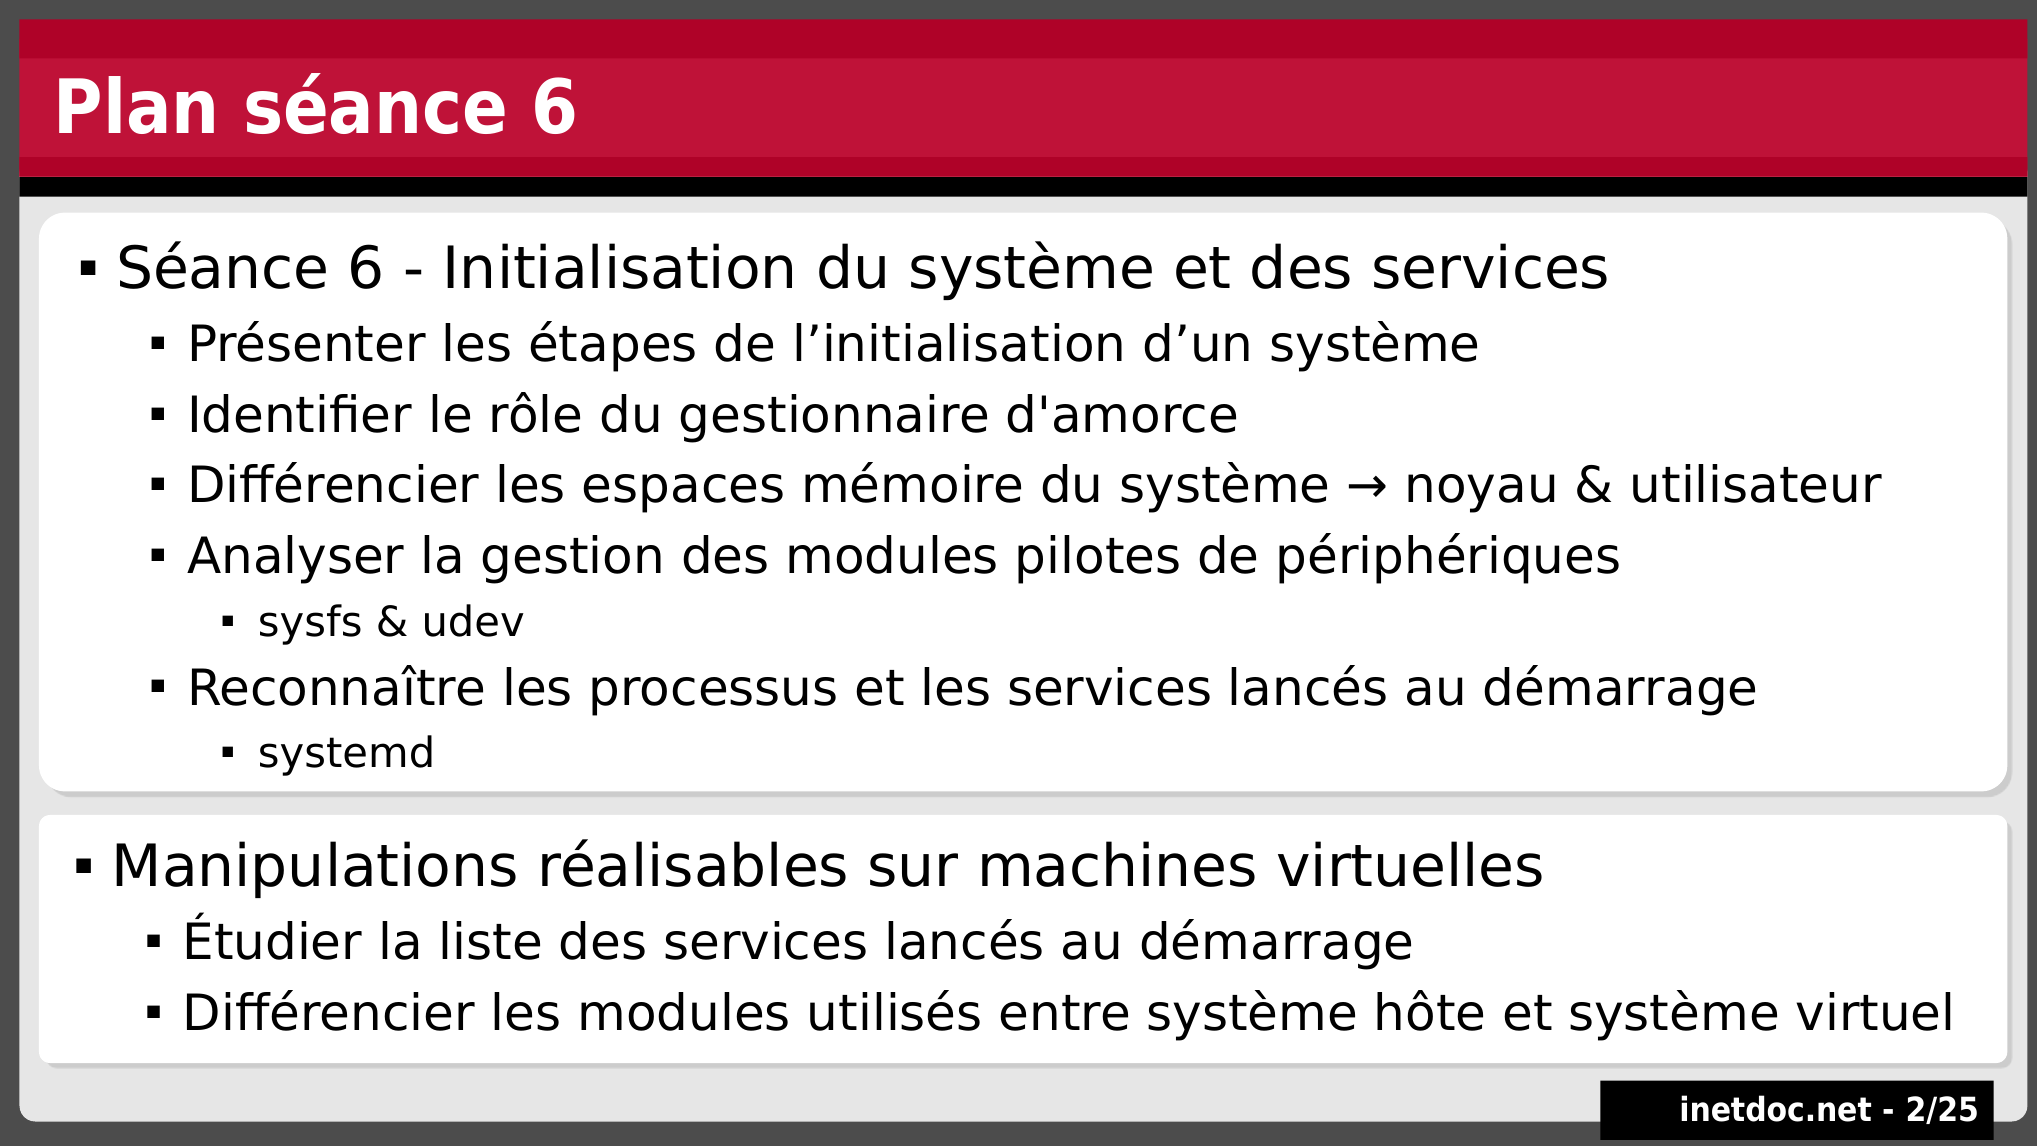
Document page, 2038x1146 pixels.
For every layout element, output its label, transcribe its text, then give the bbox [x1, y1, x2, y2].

text_box Séance 6 - Initialisation du système et des services Présenter les étapes de l’initialisation d’un système Identifier le rôle du gestionnaire d'amorce Différencier les espaces mémoire du système → noyau & utilisateur Analyser la gestion des modules pilotes de périphériques sysfs & udev Reconnaître les processus et les services lancés au démarrage systemd [38, 212, 2008, 792]
text_box Plan séance 6 [19, 59, 2028, 157]
text_box [19, 157, 2028, 1122]
text_box inetdoc.net - <numéro>/25 [1600, 1080, 1994, 1140]
text_box [19, 19, 2028, 59]
text_box Manipulations réalisables sur machines virtuelles Étudier la liste des services lancés au démarrage Différencier les modules utilisés entre système hôte et système virtuel [38, 814, 2008, 1064]
